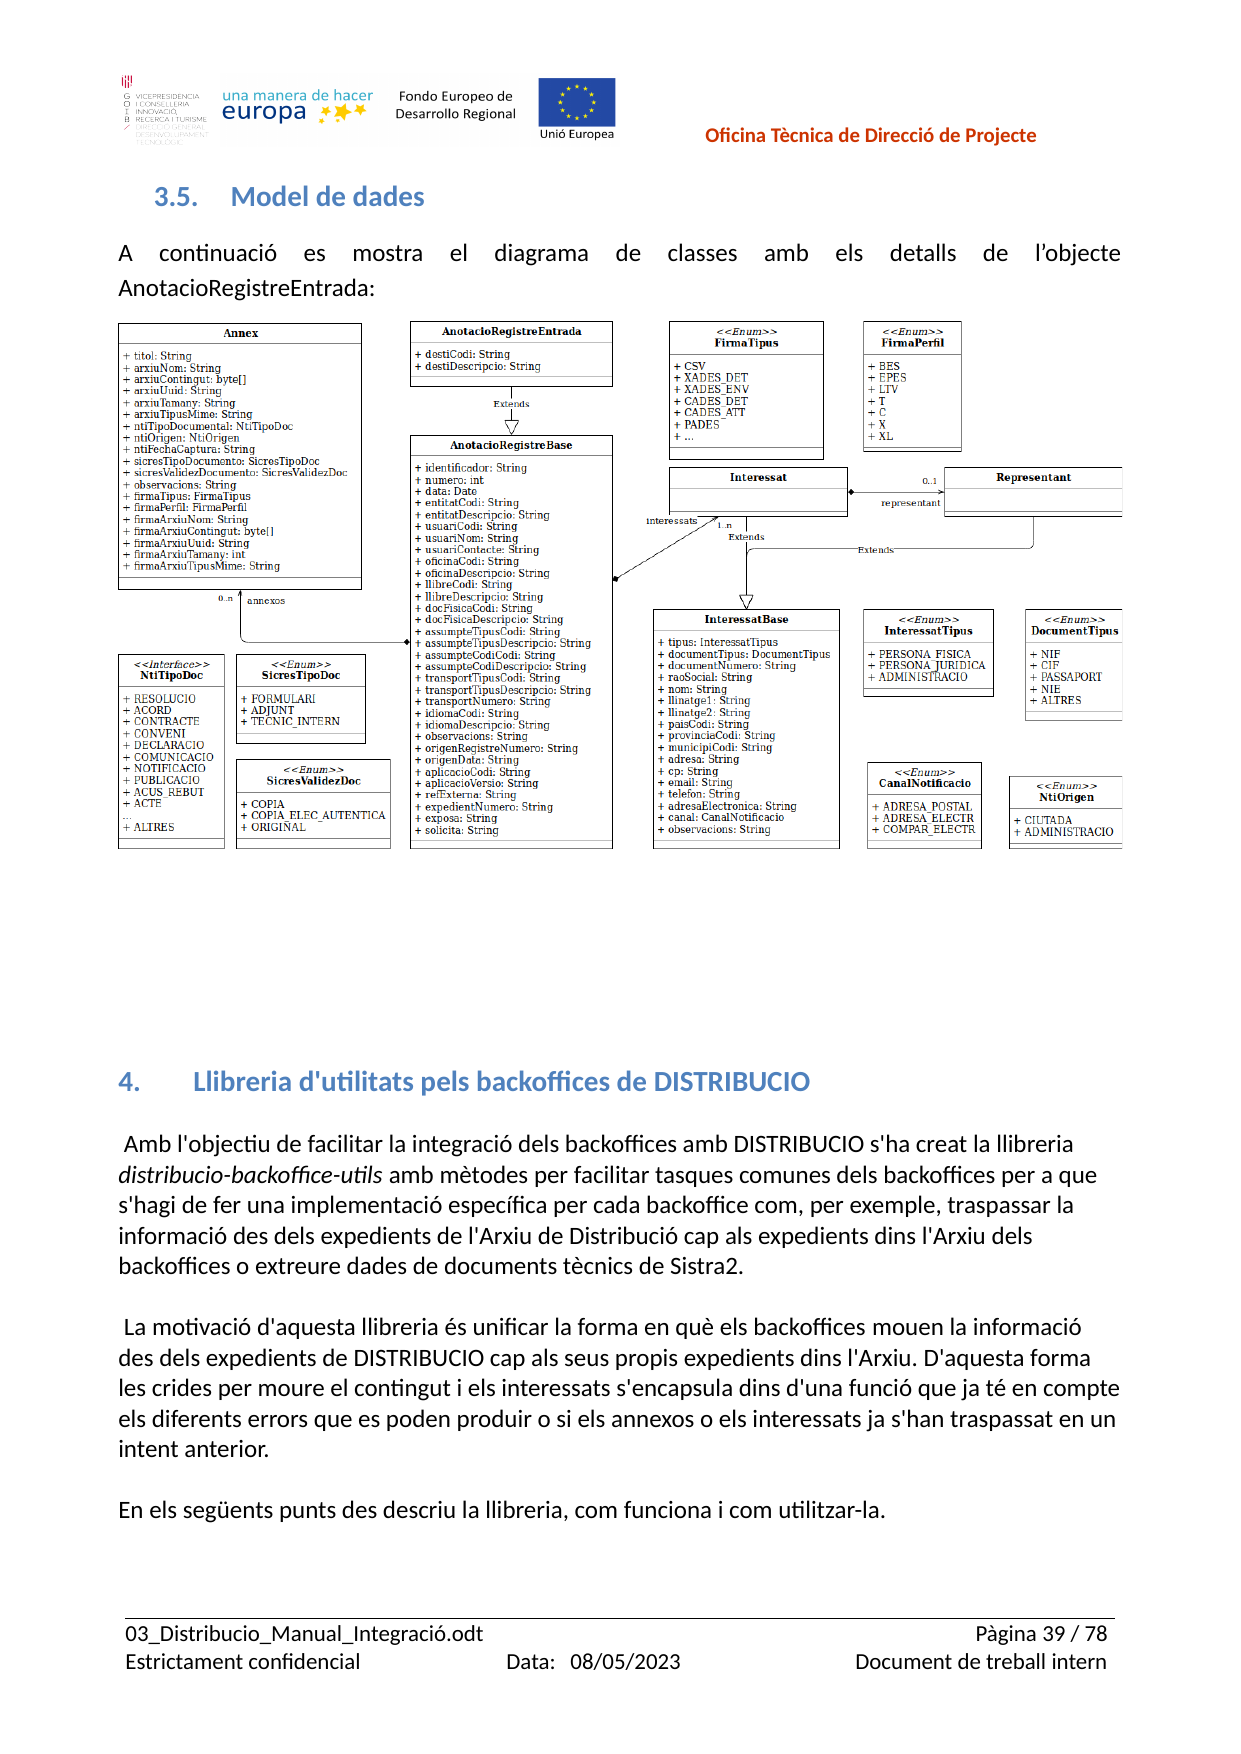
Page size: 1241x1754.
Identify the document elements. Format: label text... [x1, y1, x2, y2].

text Amb l'objectiu de facilitar la integració dels backoffices amb DISTRIBUCIO s'ha creat la llibreria distribucio-backoffice-utils amb mètodes per facilitar tasques comunes dels backoffices per a que s'hagi de fer una implementació específica per cada backoffice com, per exemple, traspassar la informació des dels expedients de l'Arxiu de Distribució cap als expedients dins l'Arxiu dels backoffices o extreure dades de documents tècnics de Sistra2. [118, 1128, 1122, 1281]
text A continuació es mostra el diagrama de classes amb els detalls de l’objecte AnotacioRegistreEntrada: [118, 237, 1122, 302]
text La motivació d'aquesta llibreria és unificar la forma en què els backoffices mouen la informació des dels expedients de DISTRIBUCIO cap als seus propis expedients dins l'Arxiu. D'aquesta forma les crides per moure el contingut i els interessats s'encapsula dins d'una funció que ja té en compte els diferents errors que es poden produir o si els annexos o els interessats ja s'han traspassat en un intent anterior. [118, 1311, 1122, 1464]
subtitle Model de dades [153, 178, 1122, 213]
picture [118, 73, 213, 147]
picture [118, 321, 1123, 849]
subtitle Llibreria d'utilitats pels backoffices de DISTRIBUCIO [118, 1063, 1122, 1099]
text En els següents punts des descriu la llibreria, com funciona i com utilitzar-la. [118, 1494, 1122, 1525]
picture [219, 73, 621, 147]
